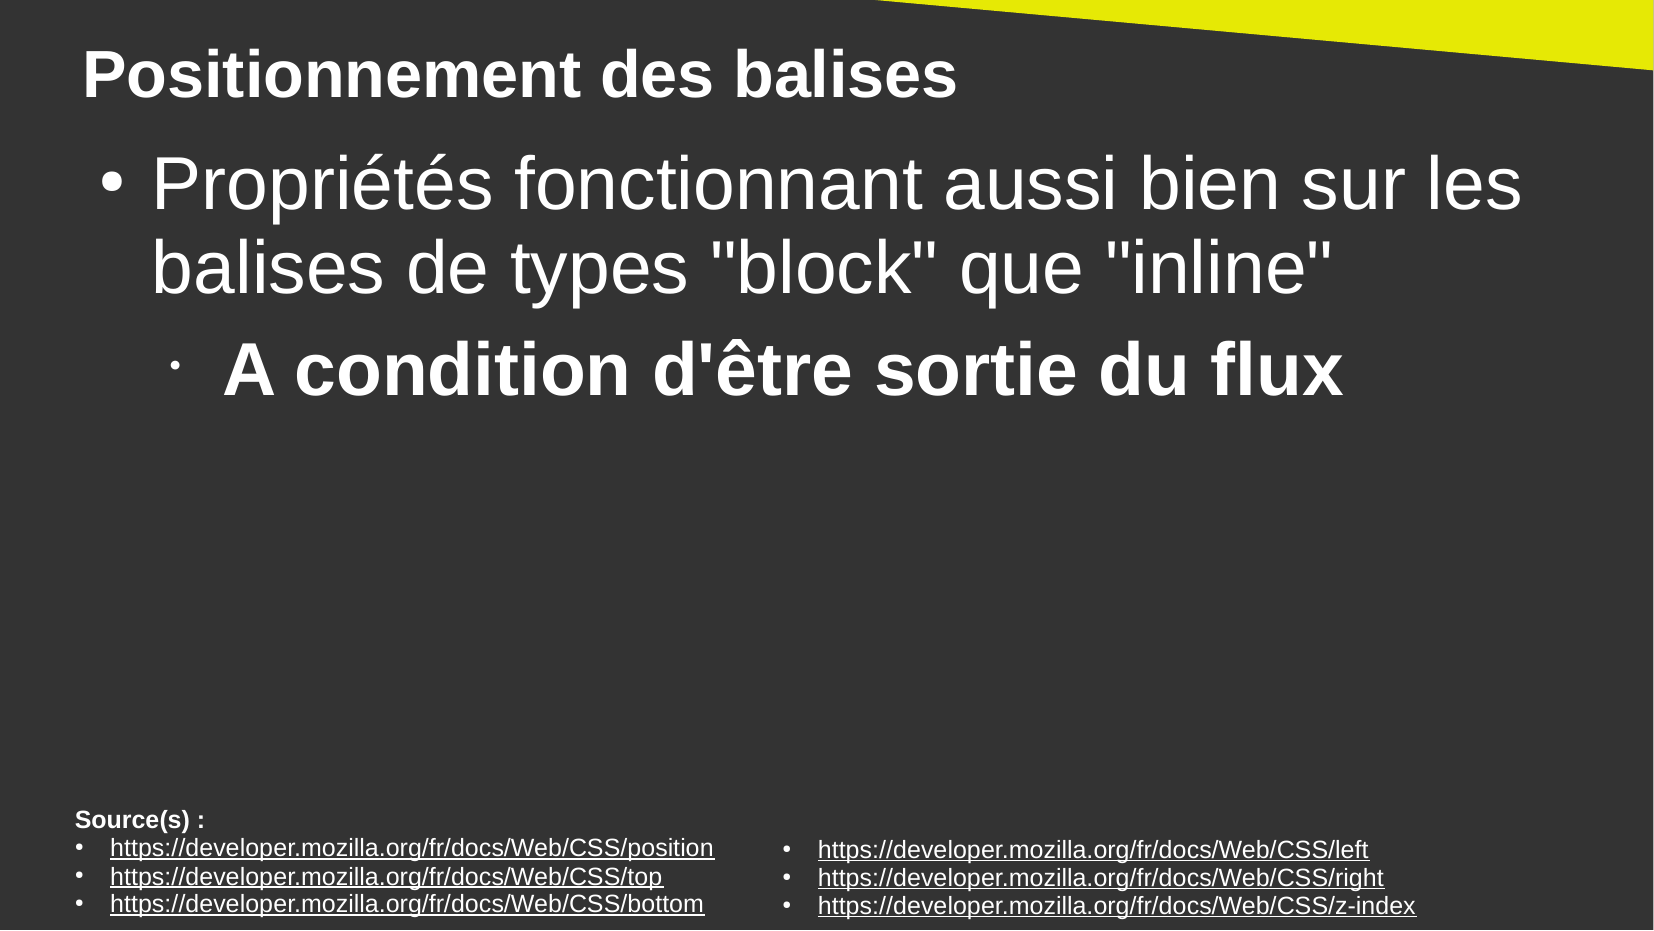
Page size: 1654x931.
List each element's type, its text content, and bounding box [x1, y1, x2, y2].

list Propriétés fonctionnant aussi bien sur les balises de types "block" que "inline" A condition d'être sortie du flux [80, 141, 1620, 780]
text_box https://developer.mozilla.org/fr/docs/Web/CSS/left https://developer.mozilla.org/fr/docs/Web/CSS/right https://developer.mozilla.org/fr/docs/Web/CSS/z-index [767, 828, 1441, 928]
text_box Source(s) : https://developer.mozilla.org/fr/docs/Web/CSS/position https://developer.mozilla.org/fr/docs/Web/CSS/top https://developer.mozilla.org/fr/docs/Web/CSS/bottom [60, 798, 733, 926]
title Positionnement des balises [82, 37, 1571, 114]
text_box [875, 0, 1654, 71]
